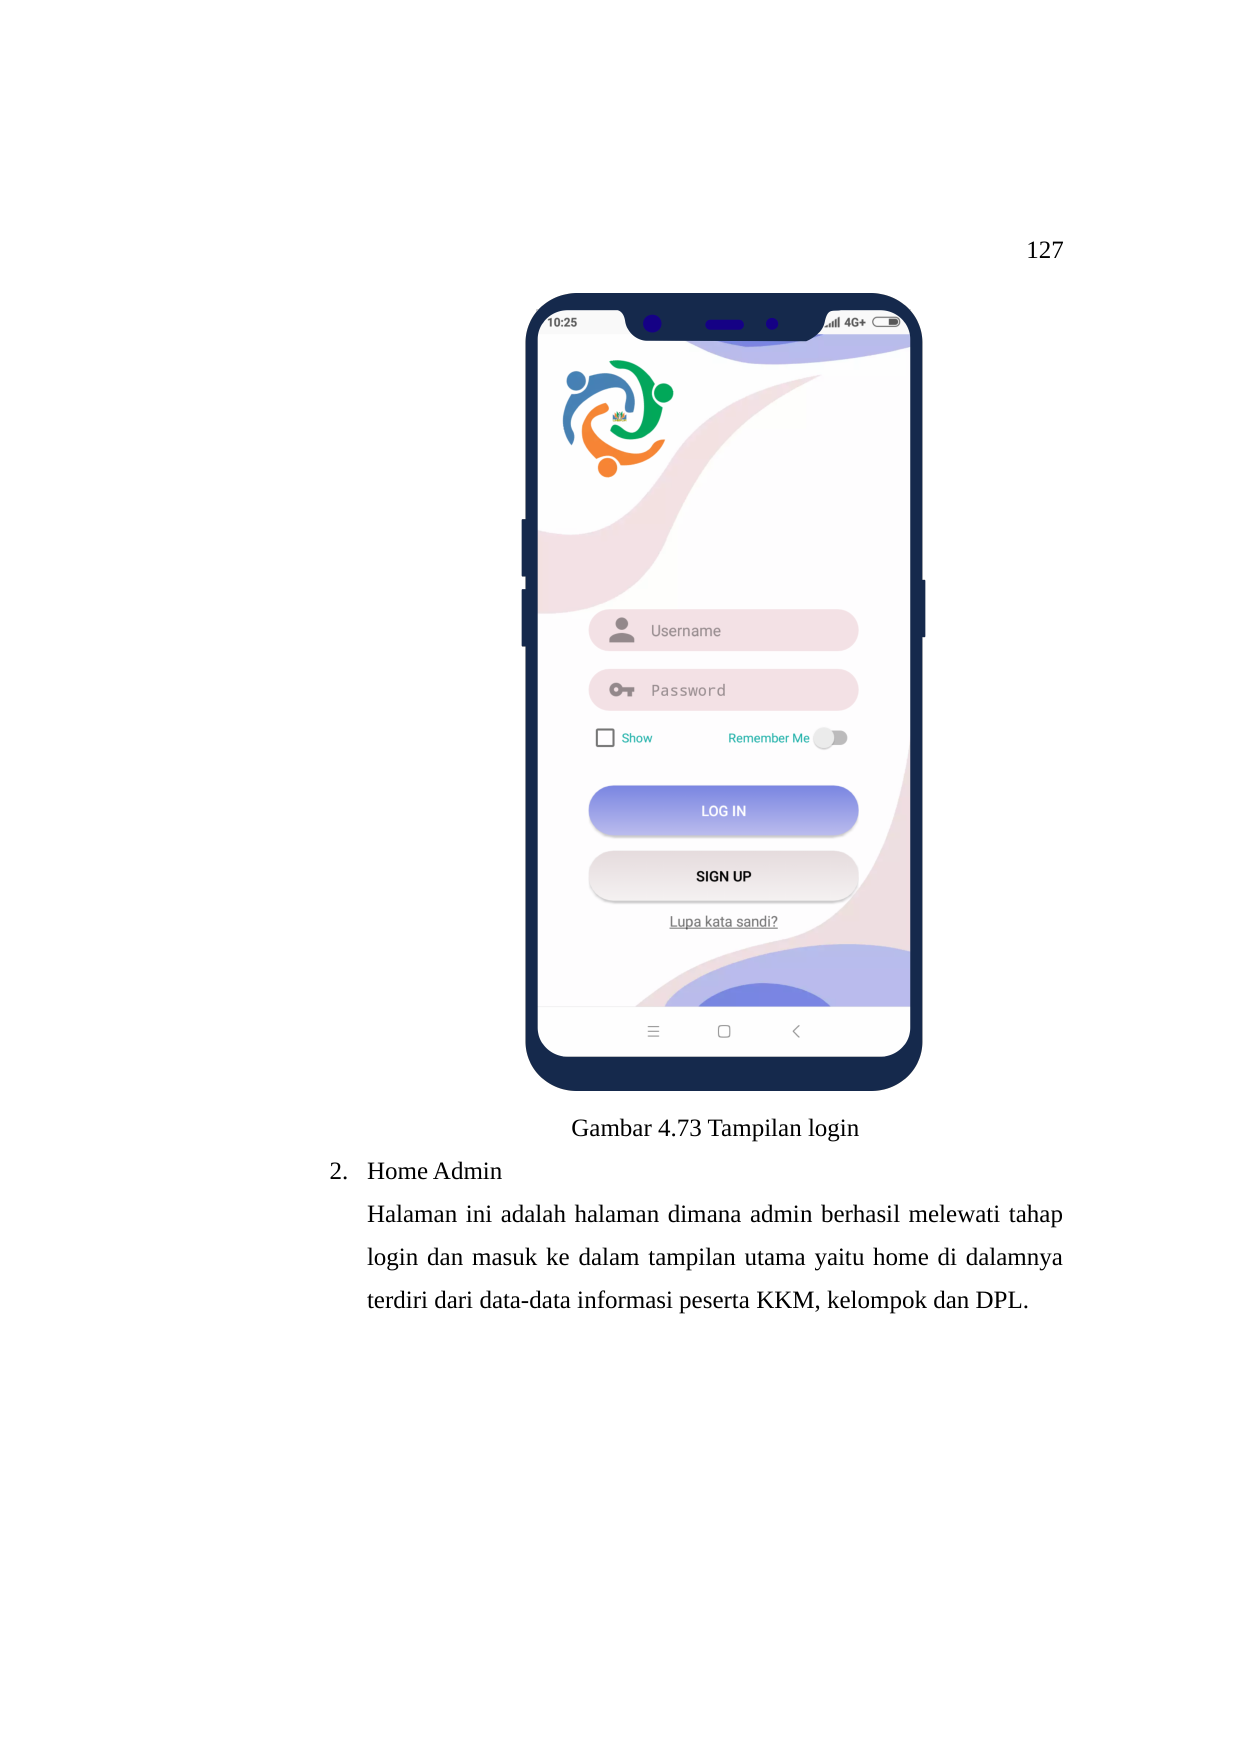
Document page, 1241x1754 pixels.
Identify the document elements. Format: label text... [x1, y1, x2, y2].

list Home Admin [329, 1156, 1063, 1185]
picture [521, 293, 926, 1091]
text Halaman ini adalah halaman dimana admin berhasil melewati tahap login dan masuk ke dalam tampilan utama yaitu home di dalamnya terdiri dari data-data informasi peserta KKM, kelompok dan DPL. [367, 1199, 1063, 1314]
text Gambar 4.73 Tampilan login [367, 1113, 1063, 1142]
